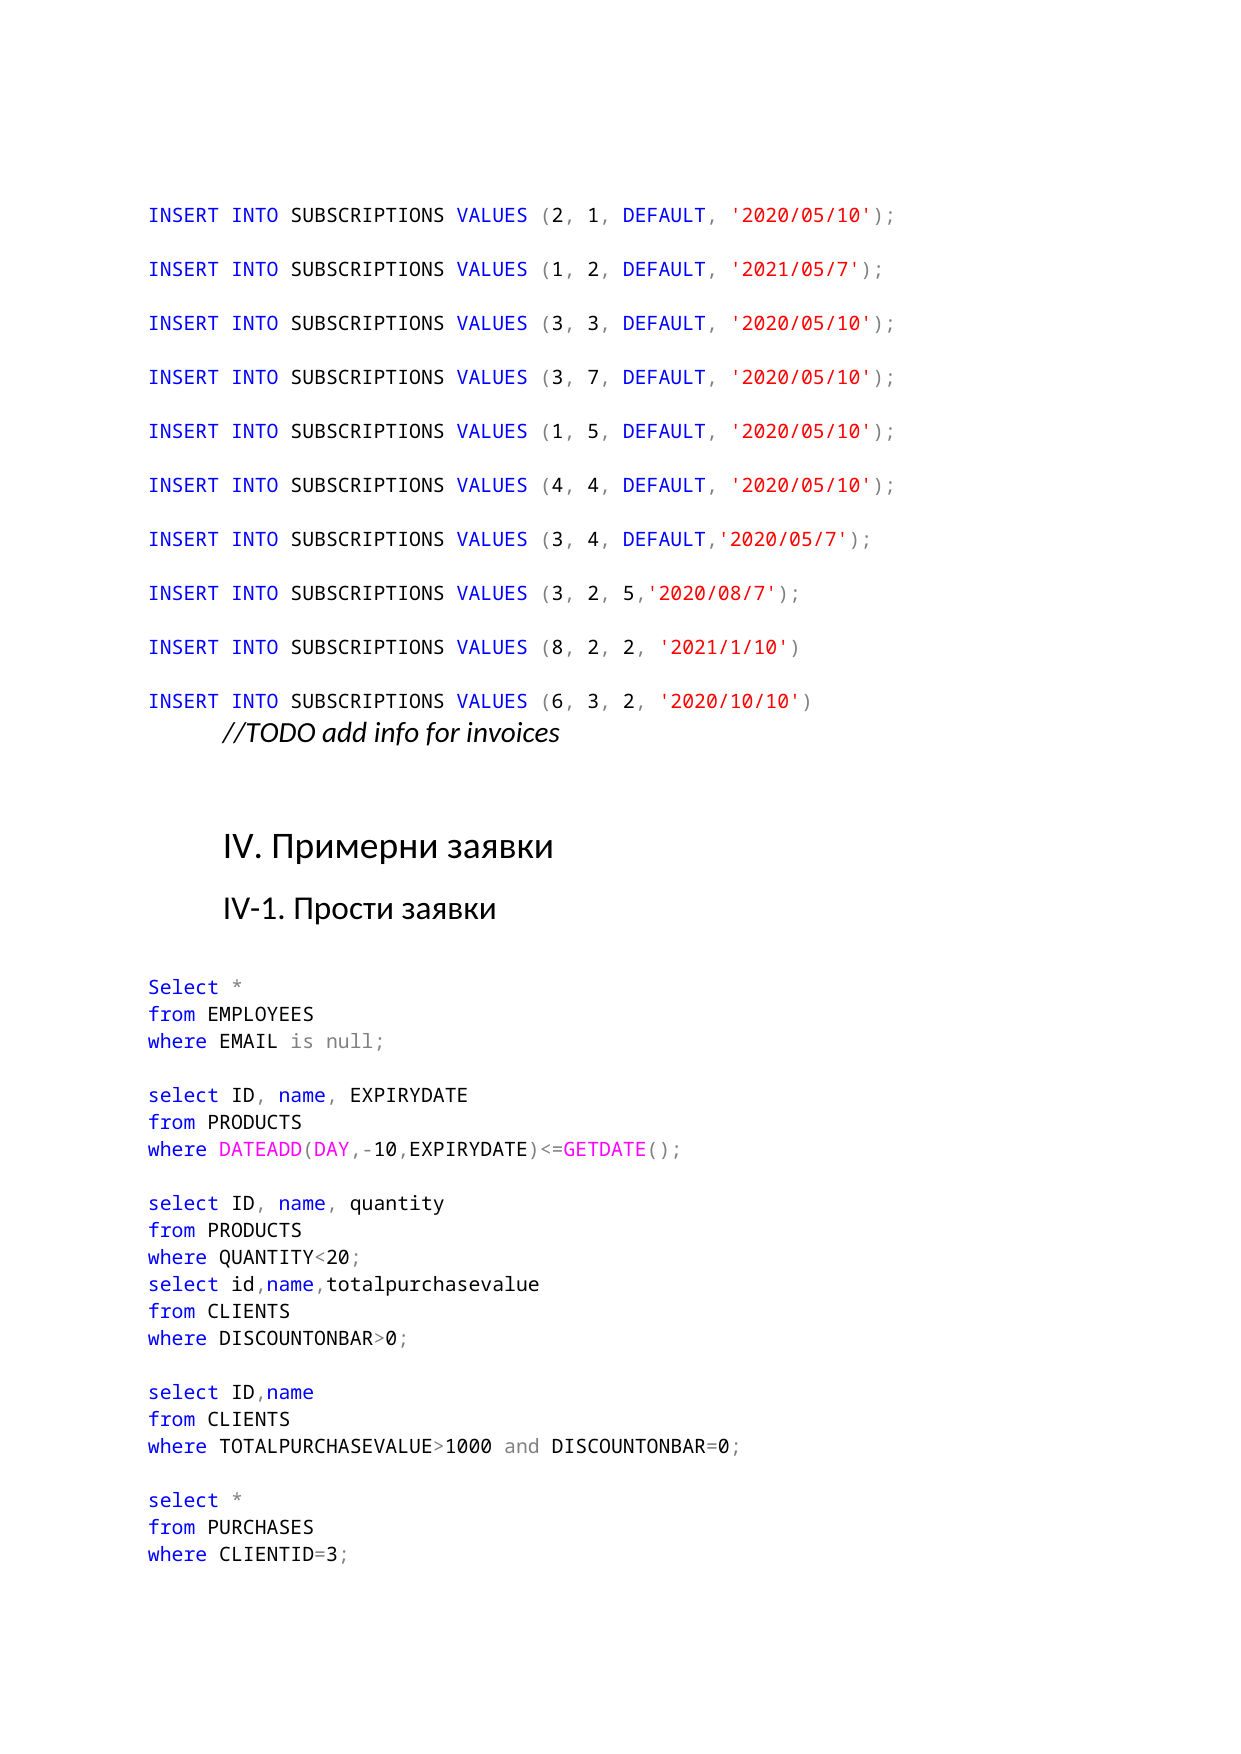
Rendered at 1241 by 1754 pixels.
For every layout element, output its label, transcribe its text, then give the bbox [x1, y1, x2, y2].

text INSERT INTO SUBSCRIPTIONS VALUES (1, 5, DEFAULT, '2020/05/10'); [148, 417, 1093, 444]
text from EMPLOYEES [148, 1000, 1093, 1027]
text INSERT INTO SUBSCRIPTIONS VALUES (3, 3, DEFAULT, '2020/05/10'); [148, 309, 1093, 336]
text where QUANTITY<20; [148, 1243, 1093, 1270]
text where DATEADD(DAY,-10,EXPIRYDATE)<=GETDATE(); [148, 1135, 1093, 1162]
text INSERT INTO SUBSCRIPTIONS VALUES (6, 3, 2, '2020/10/10') [148, 687, 1093, 714]
list //TODO add info for invoices [223, 714, 1093, 750]
text select ID,name [148, 1378, 1093, 1405]
text from CLIENTS [148, 1297, 1093, 1324]
text Select * [148, 973, 1093, 1000]
text where CLIENTID=3; [148, 1540, 1093, 1567]
text where EMAIL is null; [148, 1027, 1093, 1054]
text from PRODUCTS [148, 1108, 1093, 1135]
text where DISCOUNTONBAR>0; [148, 1324, 1093, 1351]
text INSERT INTO SUBSCRIPTIONS VALUES (2, 1, DEFAULT, '2020/05/10'); [148, 202, 1093, 228]
list IV. Примерни заявки [223, 822, 1093, 868]
text INSERT INTO SUBSCRIPTIONS VALUES (8, 2, 2, '2021/1/10') [148, 633, 1093, 660]
text from PRODUCTS [148, 1216, 1093, 1243]
text INSERT INTO SUBSCRIPTIONS VALUES (3, 7, DEFAULT, '2020/05/10'); [148, 363, 1093, 390]
text INSERT INTO SUBSCRIPTIONS VALUES (3, 4, DEFAULT,'2020/05/7'); [148, 525, 1093, 552]
text select * [148, 1486, 1093, 1513]
text from CLIENTS [148, 1405, 1093, 1432]
text select ID, name, EXPIRYDATE [148, 1081, 1093, 1108]
text INSERT INTO SUBSCRIPTIONS VALUES (1, 2, DEFAULT, '2021/05/7'); [148, 256, 1093, 282]
text INSERT INTO SUBSCRIPTIONS VALUES (3, 2, 5,'2020/08/7'); [148, 579, 1093, 606]
text select ID, name, quantity [148, 1189, 1093, 1216]
text where TOTALPURCHASEVALUE>1000 and DISCOUNTONBAR=0; [148, 1432, 1093, 1459]
text INSERT INTO SUBSCRIPTIONS VALUES (4, 4, DEFAULT, '2020/05/10'); [148, 471, 1093, 498]
list IV-1. Прости заявки [223, 887, 1093, 928]
text select id,name,totalpurchasevalue [148, 1270, 1093, 1297]
text from PURCHASES [148, 1513, 1093, 1540]
